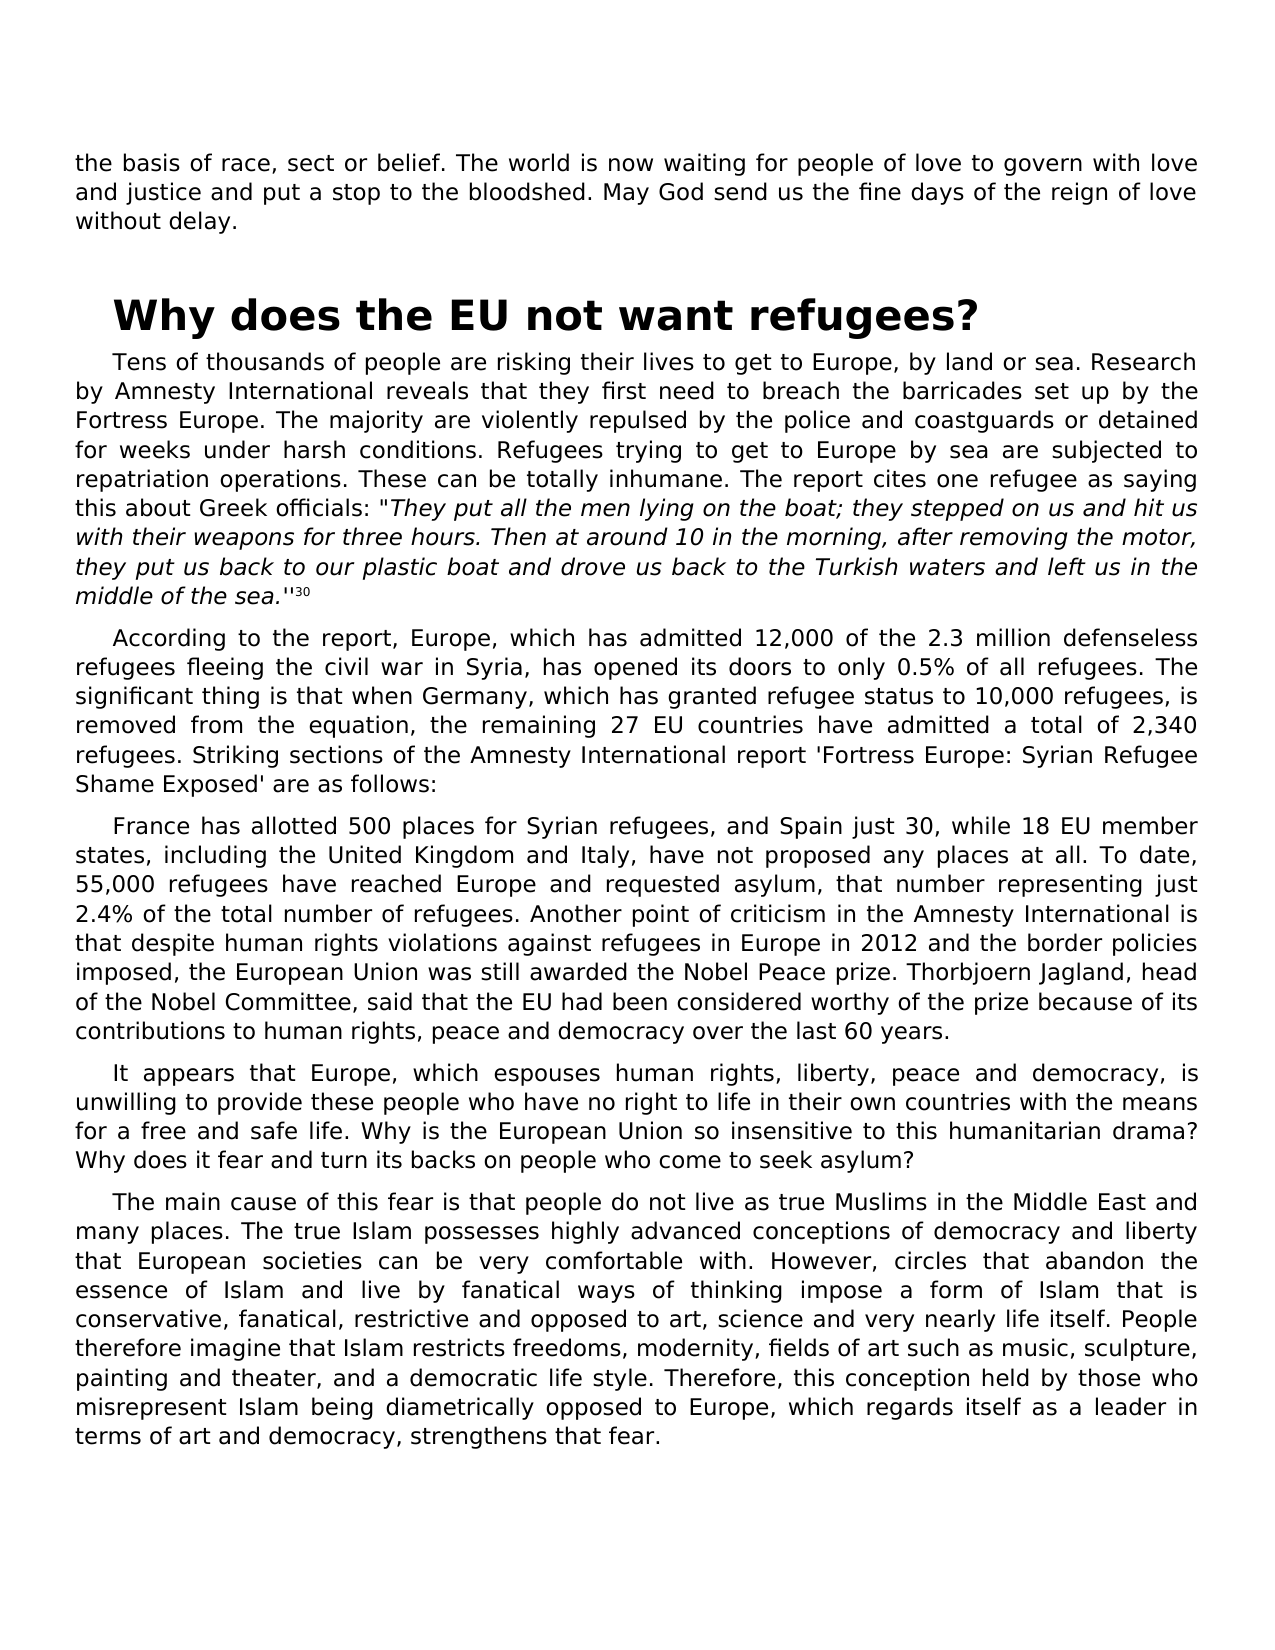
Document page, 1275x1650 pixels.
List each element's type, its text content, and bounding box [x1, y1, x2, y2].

text The main cause of this fear is that people do not live as true Muslims in the Middle East and many places. The true Islam possesses highly advanced conceptions of democracy and liberty that European societies can be very comfortable with. However, circles that abandon the essence of Islam and live by fanatical ways of thinking impose a form of Islam that is conservative, fanatical, restrictive and opposed to art, science and very nearly life itself. People therefore imagine that Islam restricts freedoms, modernity, fields of art such as music, sculpture, painting and theater, and a democratic life style. Therefore, this conception held by those who misrepresent Islam being diametrically opposed to Europe, which regards itself as a leader in terms of art and democracy, strengthens that fear. [75, 1189, 1200, 1450]
text Tens of thousands of people are risking their lives to get to Europe, by land or sea. Research by Amnesty International reveals that they first need to breach the barricades set up by the Fortress Europe. The majority are violently repulsed by the police and coastguards or detained for weeks under harsh conditions. Refugees trying to get to Europe by sea are subjected to repatriation operations. These can be totally inhumane. The report cites one refugee as saying this about Greek officials: "They put all the men lying on the boat; they stepped on us and hit us with their weapons for three hours. Then at around 10 in the morning, after removing the motor, they put us back to our plastic boat and drove us back to the Turkish waters and left us in the middle of the sea.''30 [75, 349, 1200, 610]
subtitle Why does the EU not want refugees? [112, 292, 1200, 341]
text It appears that Europe, which espouses human rights, liberty, peace and democracy, is unwilling to provide these people who have no right to life in their own countries with the means for a free and safe life. Why is the European Union so insensitive to this humanitarian drama? Why does it fear and turn its backs on people who come to seek asylum? [75, 1060, 1200, 1174]
text According to the report, Europe, which has admitted 12,000 of the 2.3 million defenseless refugees fleeing the civil war in Syria, has opened its doors to only 0.5% of all refugees. The significant thing is that when Germany, which has granted refugee status to 10,000 refugees, is removed from the equation, the remaining 27 EU countries have admitted a total of 2,340 refugees. Striking sections of the Amnesty International report 'Fortress Europe: Syrian Refugee Shame Exposed' are as follows: [75, 625, 1200, 798]
text France has allotted 500 places for Syrian refugees, and Spain just 30, while 18 EU member states, including the United Kingdom and Italy, have not proposed any places at all. To date, 55,000 refugees have reached Europe and requested asylum, that number representing just 2.4% of the total number of refugees. Another point of criticism in the Amnesty International is that despite human rights violations against refugees in Europe in 2012 and the border policies imposed, the European Union was still awarded the Nobel Peace prize. Thorbjoern Jagland, head of the Nobel Committee, said that the EU had been considered worthy of the prize because of its contributions to human rights, peace and democracy over the last 60 years. [75, 813, 1200, 1044]
text the basis of race, sect or belief. The world is now waiting for people of love to govern with love and justice and put a stop to the bloodshed. May God send us the fine days of the reign of love without delay. [75, 150, 1200, 235]
